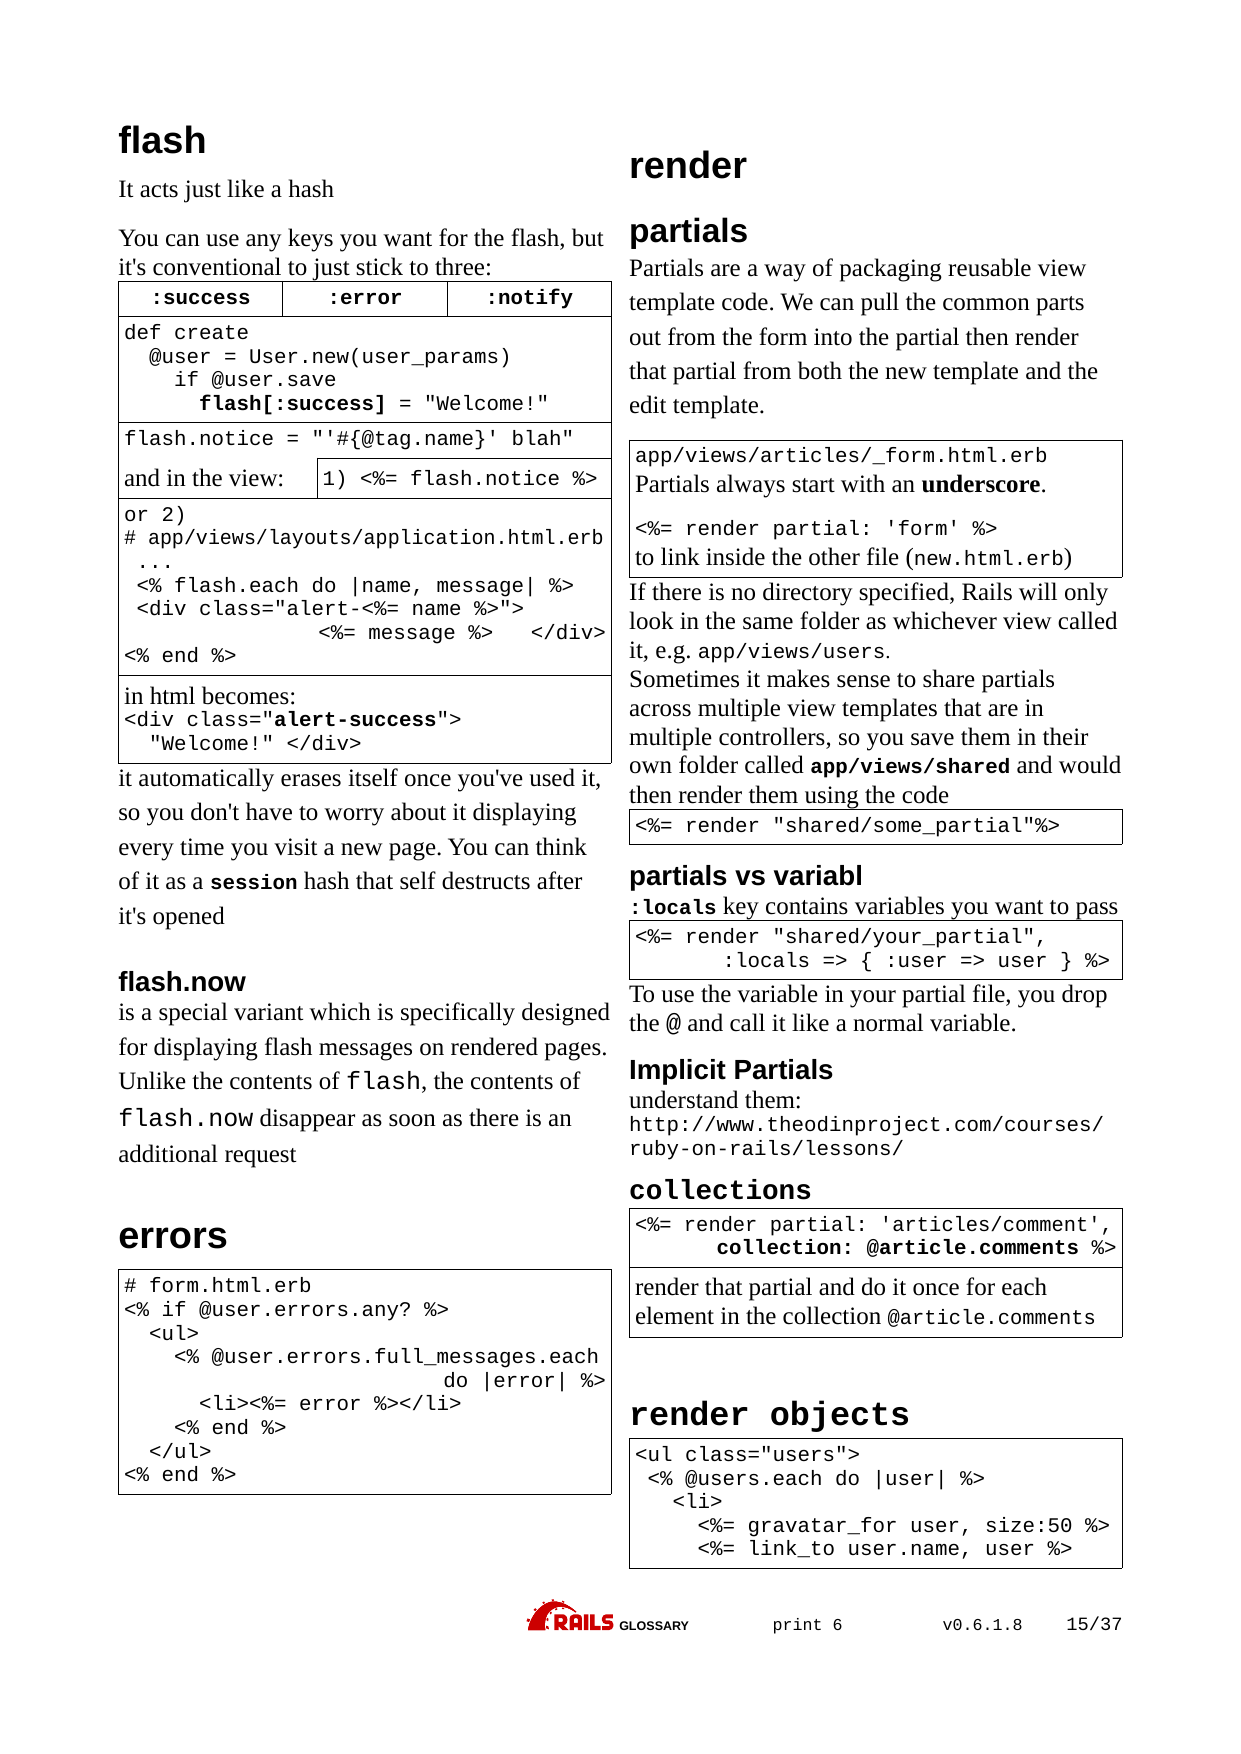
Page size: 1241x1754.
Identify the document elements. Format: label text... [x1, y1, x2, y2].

subtitle render [629, 143, 1122, 187]
subtitle flash [118, 118, 611, 162]
text is a special variant which is specifically designed for displaying flash messages on rendered pages. Unlike the contents of flash, the contents of flash.now disappear as soon as there is an additional request [118, 997, 611, 1168]
text Partials are a way of packaging reusable view template code. We can pull the common parts out from the form into the partial then render that partial from both the new template and the edit template. [629, 253, 1122, 419]
table_cell in html becomes: <div class="alert-success"> "Welcome!" </div> [119, 676, 611, 762]
table_header app/views/articles/_form.html.erb Partials always start with an underscore. <%= render partial: 'form' %> to link inside the other file (new.html.erb) [630, 441, 1122, 577]
table_cell render that partial and do it once for each element in the collection @article.comments [630, 1268, 1122, 1337]
text It acts just like a hash [118, 174, 611, 203]
subtitle partials [629, 211, 1122, 250]
table_cell or 2) # app/views/layouts/application.html.erb ... <% flash.each do |name, message| %> <div class="alert-<%= name %>"> <%= message %> </div> <% end %> [119, 499, 611, 675]
table_header def create @user = User.new(user_params) if @user.save flash[:success] = "Welcome!" [119, 317, 611, 422]
table_header <ul class="users"> <% @users.each do |user| %> <li> <%= gravatar_for user, size:50 %> <%= link_to user.name, user %> [630, 1439, 1122, 1568]
subtitle render objects [629, 1397, 1122, 1435]
text Sometimes it makes sense to share partials across multiple view templates that are in multiple controllers, so you save them in their own folder called app/views/shared and would then render them using the code [629, 664, 1122, 809]
table_header <%= render "shared/some_partial"%> [630, 810, 1122, 844]
subtitle flash.now [118, 965, 611, 997]
table_header :notify [448, 282, 611, 316]
text If there is no directory specified, Rails will only look in the same folder as whichever view called it, e.g. app/views/users. [629, 578, 1122, 664]
table_cell flash.notice = "'#{@tag.name}' blah" [119, 423, 611, 457]
subtitle collections [629, 1176, 1122, 1208]
table_header # form.html.erb <% if @user.errors.any? %> <ul> <% @user.errors.full_messages.each do |error| %> <li><%= error %></li> <% end %> </ul> <% end %> [119, 1270, 611, 1494]
table_cell 1) <%= flash.notice %> [318, 459, 611, 498]
text You can use any keys you want for the flash, but it's conventional to just stick to three: [118, 223, 611, 281]
text To use the variable in your partial file, you drop the @ and call it like a normal variable. [629, 980, 1122, 1039]
text it automatically erases itself once you've used it, so you don't have to worry about it displaying every time you visit a new page. You can think of it as a session hash that self destructs after it's opened [118, 764, 611, 930]
subtitle Implicit Partials [629, 1054, 1122, 1086]
table_cell and in the view: [119, 458, 317, 498]
text http://www.theodinproject.com/courses/ruby-on-rails/lessons/ [629, 1114, 1122, 1162]
subtitle partials vs variabl [629, 859, 1122, 891]
table_header <%= render "shared/your_partial", :locals => { :user => user } %> [630, 921, 1122, 979]
table_header :success [119, 282, 282, 316]
subtitle errors [118, 1213, 611, 1257]
text :locals key contains variables you want to pass [629, 891, 1122, 920]
text understand them: [629, 1086, 1122, 1114]
table_header <%= render partial: 'articles/comment', collection: @article.comments %> [630, 1209, 1122, 1267]
table_header :error [283, 282, 447, 316]
